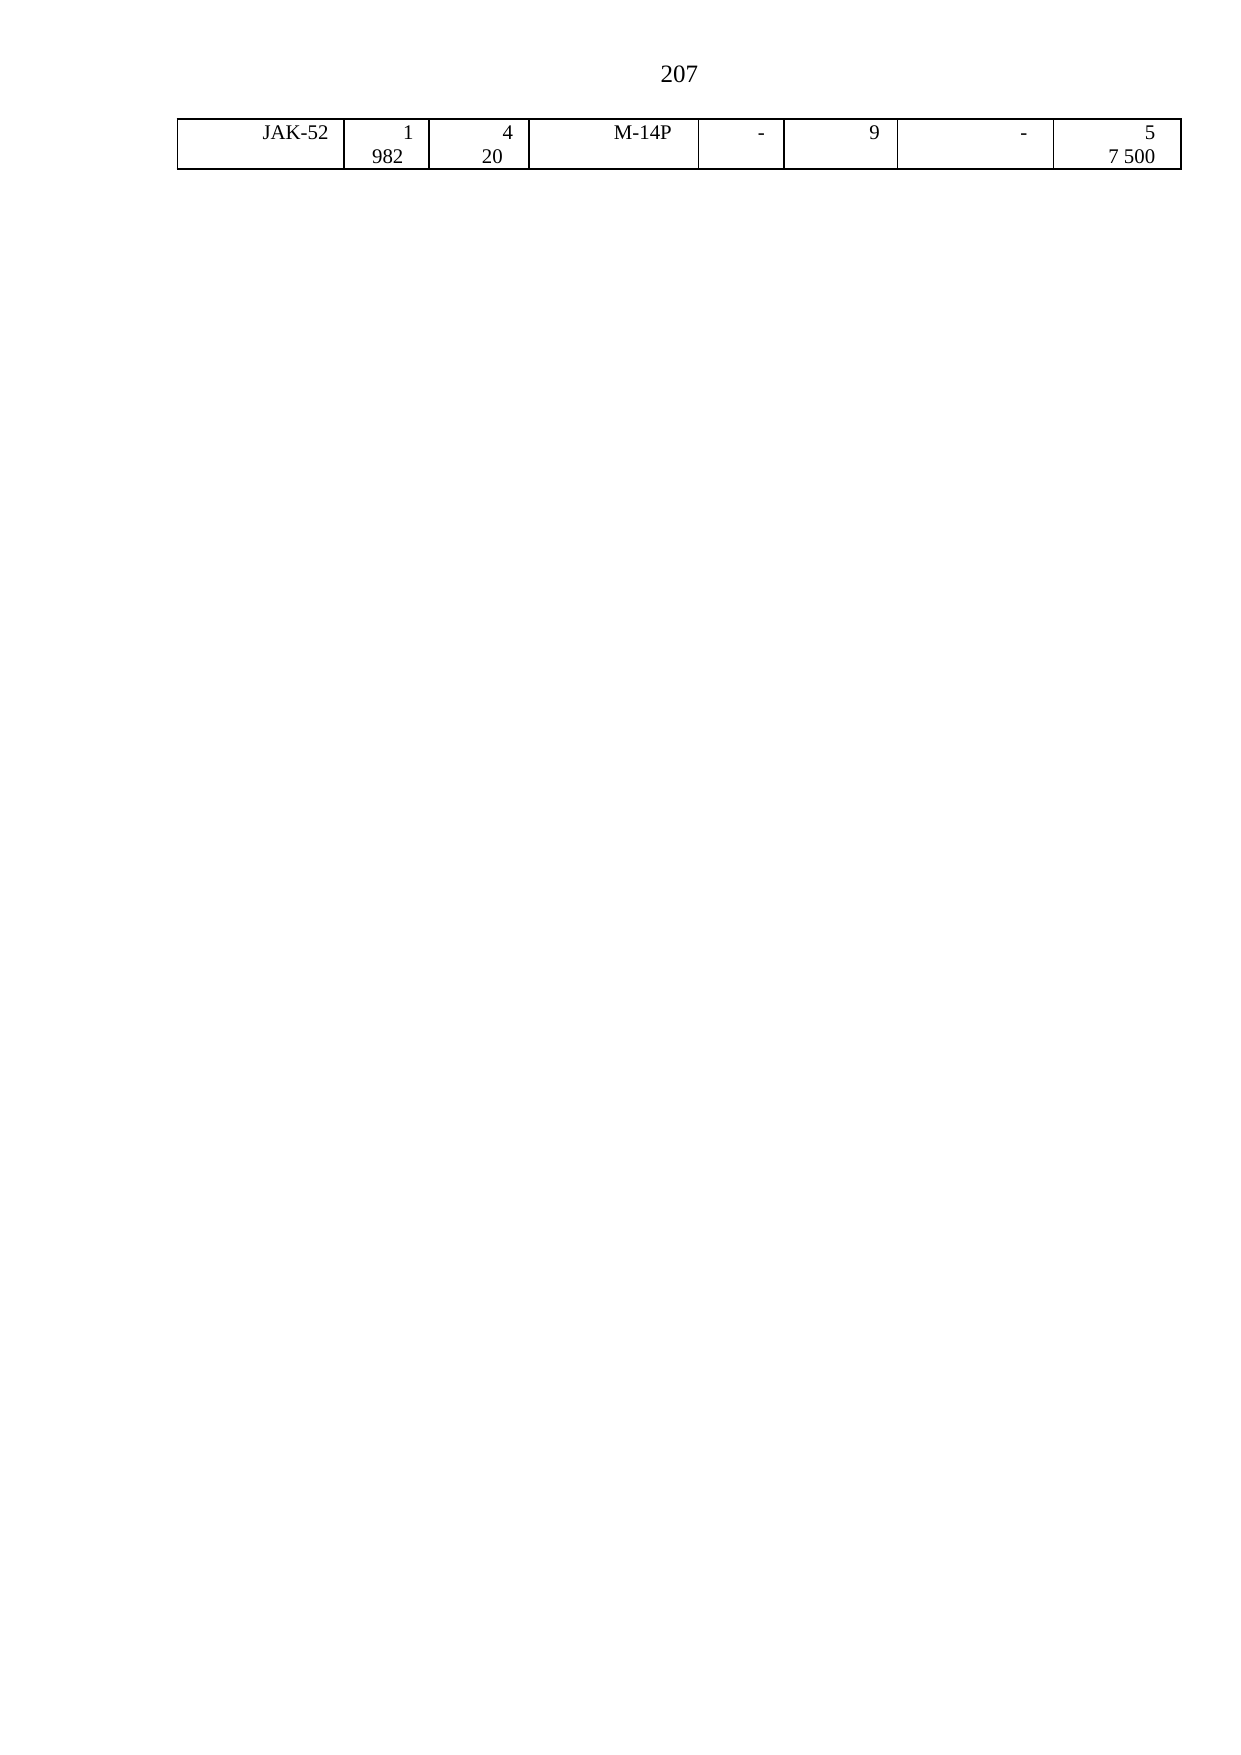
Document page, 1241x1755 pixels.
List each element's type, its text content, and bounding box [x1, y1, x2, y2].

table_cell 420 [430, 120, 528, 168]
table_cell 9 [785, 120, 897, 168]
table_cell 57 500 [1054, 120, 1180, 168]
table_cell - [898, 120, 1053, 168]
table_cell 1982 [345, 120, 428, 168]
table_cell JAK-52 [178, 120, 343, 168]
table_cell - [699, 120, 783, 168]
table_cell M-14P [530, 120, 698, 168]
